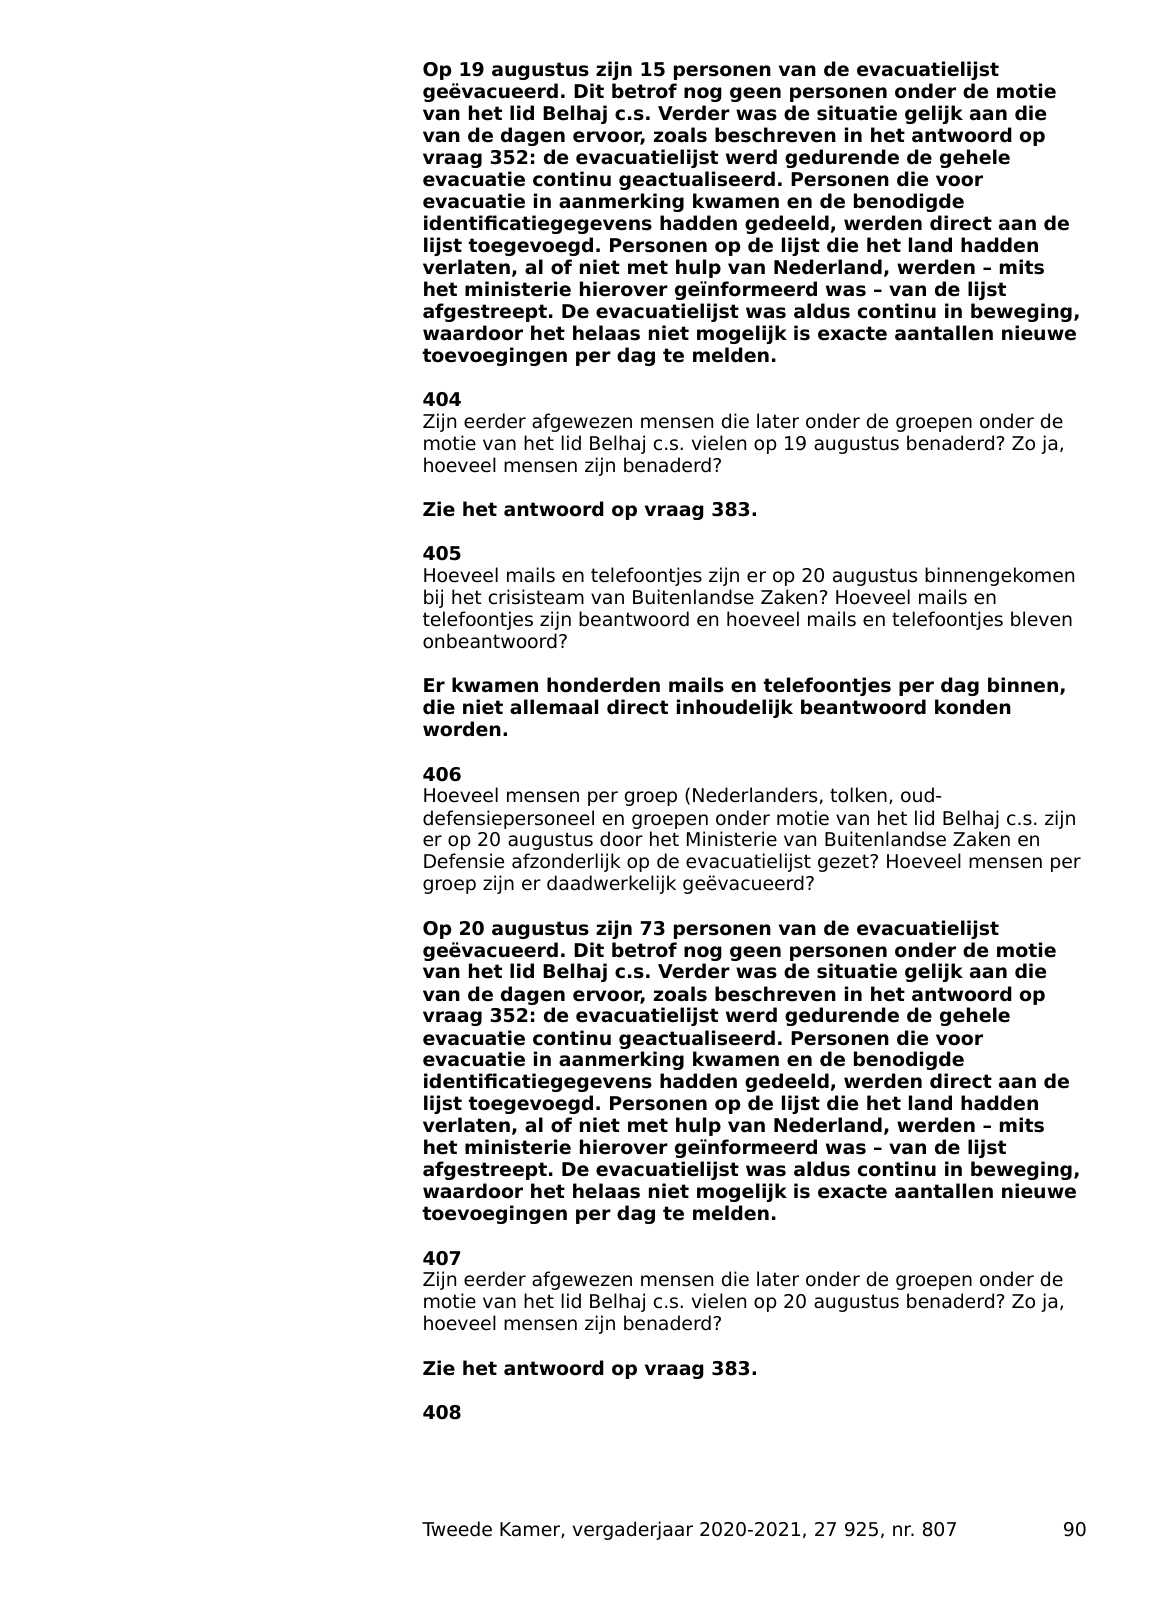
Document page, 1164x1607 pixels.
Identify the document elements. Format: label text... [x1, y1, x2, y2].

text Zie het antwoord op vraag 383. [422, 1357, 1087, 1379]
text 404 [422, 389, 1087, 411]
text 408 [422, 1402, 1087, 1424]
text Zijn eerder afgewezen mensen die later onder de groepen onder de motie van het lid Belhaj c.s. vielen op 20 augustus benaderd? Zo ja, hoeveel mensen zijn benaderd? [422, 1269, 1087, 1335]
text Hoeveel mails en telefoontjes zijn er op 20 augustus binnengekomen bij het crisisteam van Buitenlandse Zaken? Hoeveel mails en telefoontjes zijn beantwoord en hoeveel mails en telefoontjes bleven onbeantwoord? [422, 565, 1087, 653]
text Hoeveel mensen per groep (Nederlanders, tolken, oud-defensiepersoneel en groepen onder motie van het lid Belhaj c.s. zijn er op 20 augustus door het Ministerie van Buitenlandse Zaken en Defensie afzonderlijk op de evacuatielijst gezet? Hoeveel mensen per groep zijn er daadwerkelijk geëvacueerd? [422, 785, 1087, 895]
text Op 20 augustus zijn 73 personen van de evacuatielijst geëvacueerd. Dit betrof nog geen personen onder de motie van het lid Belhaj c.s. Verder was de situatie gelijk aan die van de dagen ervoor, zoals beschreven in het antwoord op vraag 352: de evacuatielijst werd gedurende de gehele evacuatie continu geactualiseerd. Personen die voor evacuatie in aanmerking kwamen en de benodigde identificatiegegevens hadden gedeeld, werden direct aan de lijst toegevoegd. Personen op de lijst die het land hadden verlaten, al of niet met hulp van Nederland, werden – mits het ministerie hierover geïnformeerd was – van de lijst afgestreept. De evacuatielijst was aldus continu in beweging, waardoor het helaas niet mogelijk is exacte aantallen nieuwe toevoegingen per dag te melden. [422, 917, 1087, 1225]
text 407 [422, 1247, 1087, 1269]
text 405 [422, 543, 1087, 565]
text Zie het antwoord op vraag 383. [422, 499, 1087, 521]
text Zijn eerder afgewezen mensen die later onder de groepen onder de motie van het lid Belhaj c.s. vielen op 19 augustus benaderd? Zo ja, hoeveel mensen zijn benaderd? [422, 411, 1087, 477]
text Op 19 augustus zijn 15 personen van de evacuatielijst geëvacueerd. Dit betrof nog geen personen onder de motie van het lid Belhaj c.s. Verder was de situatie gelijk aan die van de dagen ervoor, zoals beschreven in het antwoord op vraag 352: de evacuatielijst werd gedurende de gehele evacuatie continu geactualiseerd. Personen die voor evacuatie in aanmerking kwamen en de benodigde identificatiegegevens hadden gedeeld, werden direct aan de lijst toegevoegd. Personen op de lijst die het land hadden verlaten, al of niet met hulp van Nederland, werden – mits het ministerie hierover geïnformeerd was – van de lijst afgestreept. De evacuatielijst was aldus continu in beweging, waardoor het helaas niet mogelijk is exacte aantallen nieuwe toevoegingen per dag te melden. [422, 59, 1087, 367]
text Er kwamen honderden mails en telefoontjes per dag binnen, die niet allemaal direct inhoudelijk beantwoord konden worden. [422, 675, 1087, 741]
text 406 [422, 763, 1087, 785]
